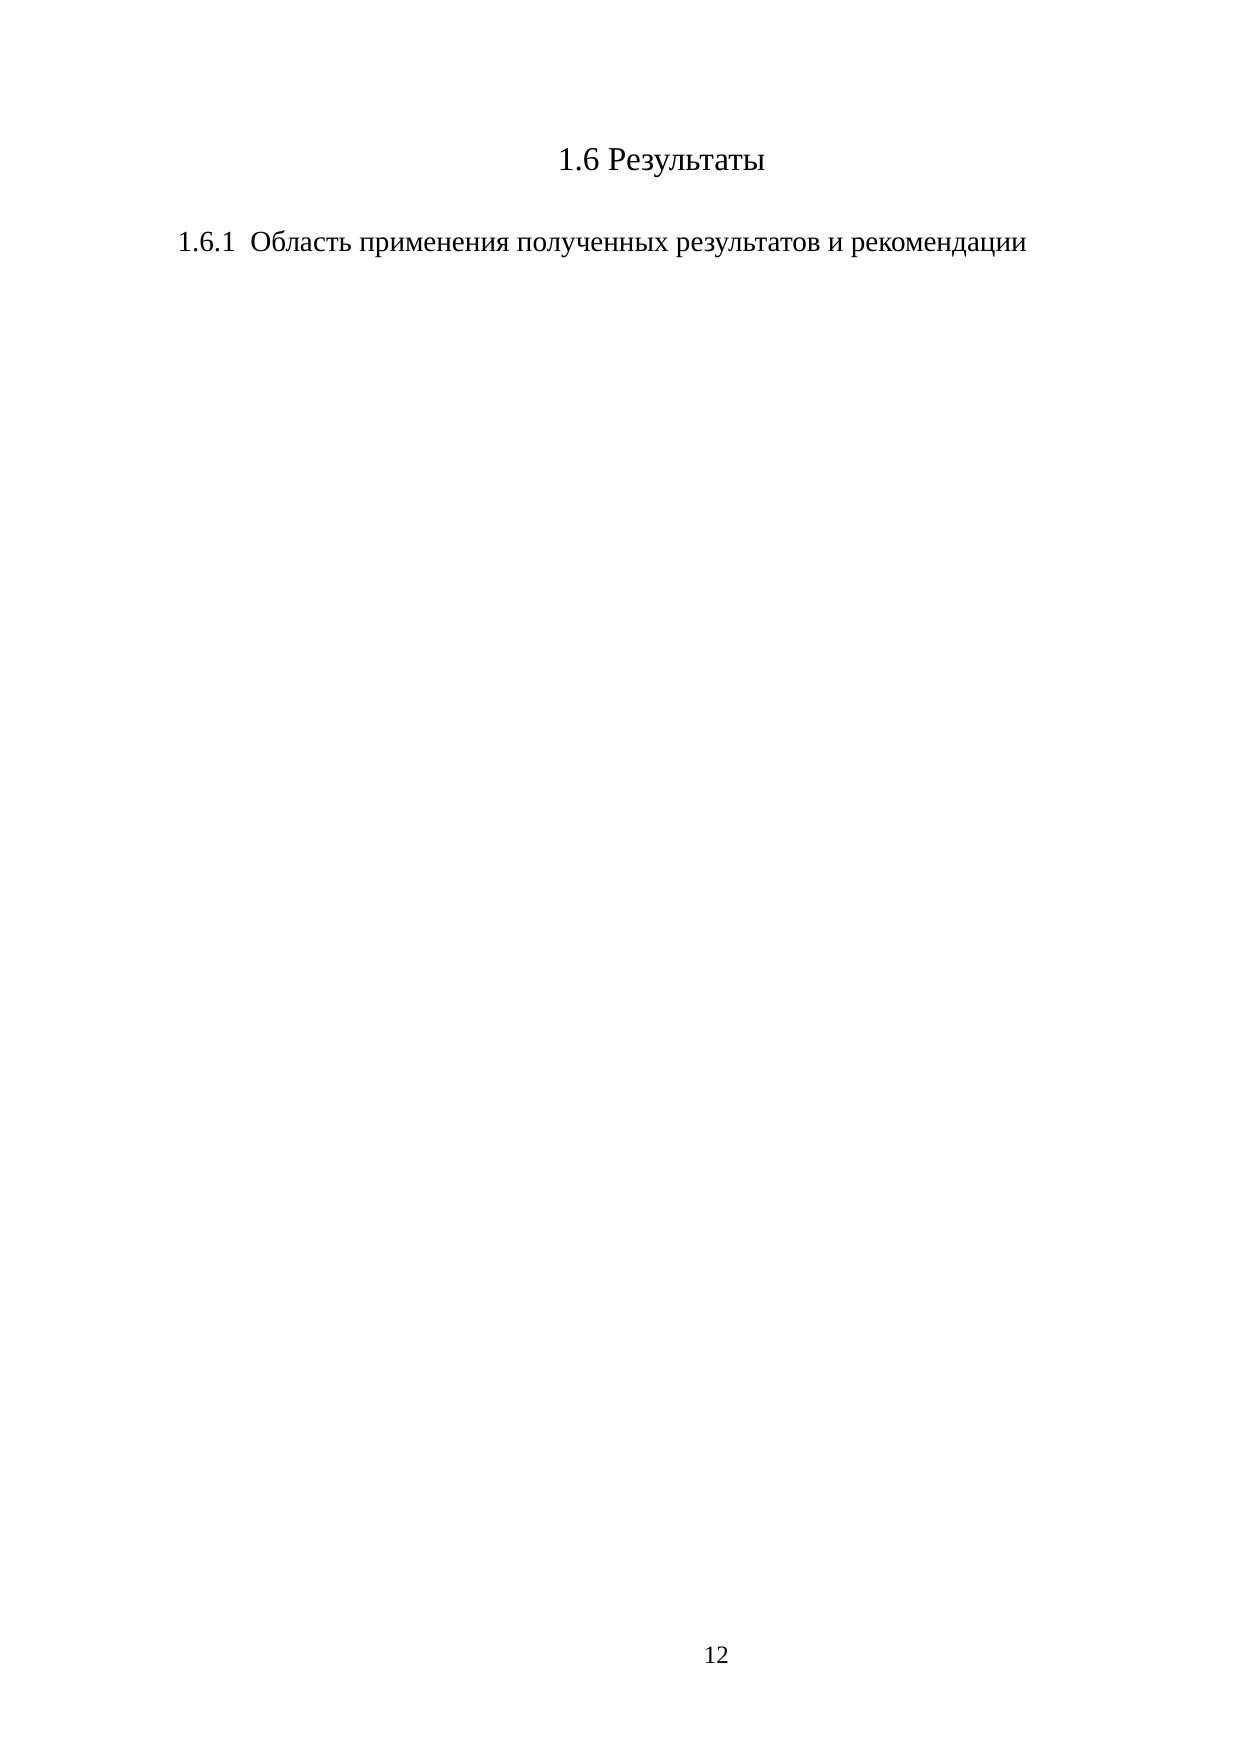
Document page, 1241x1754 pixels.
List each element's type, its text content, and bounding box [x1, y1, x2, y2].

subtitle 1.6.1 Область применения полученных результатов и рекомендации [177, 224, 1181, 258]
subtitle 1.6 Результаты [177, 139, 1146, 177]
